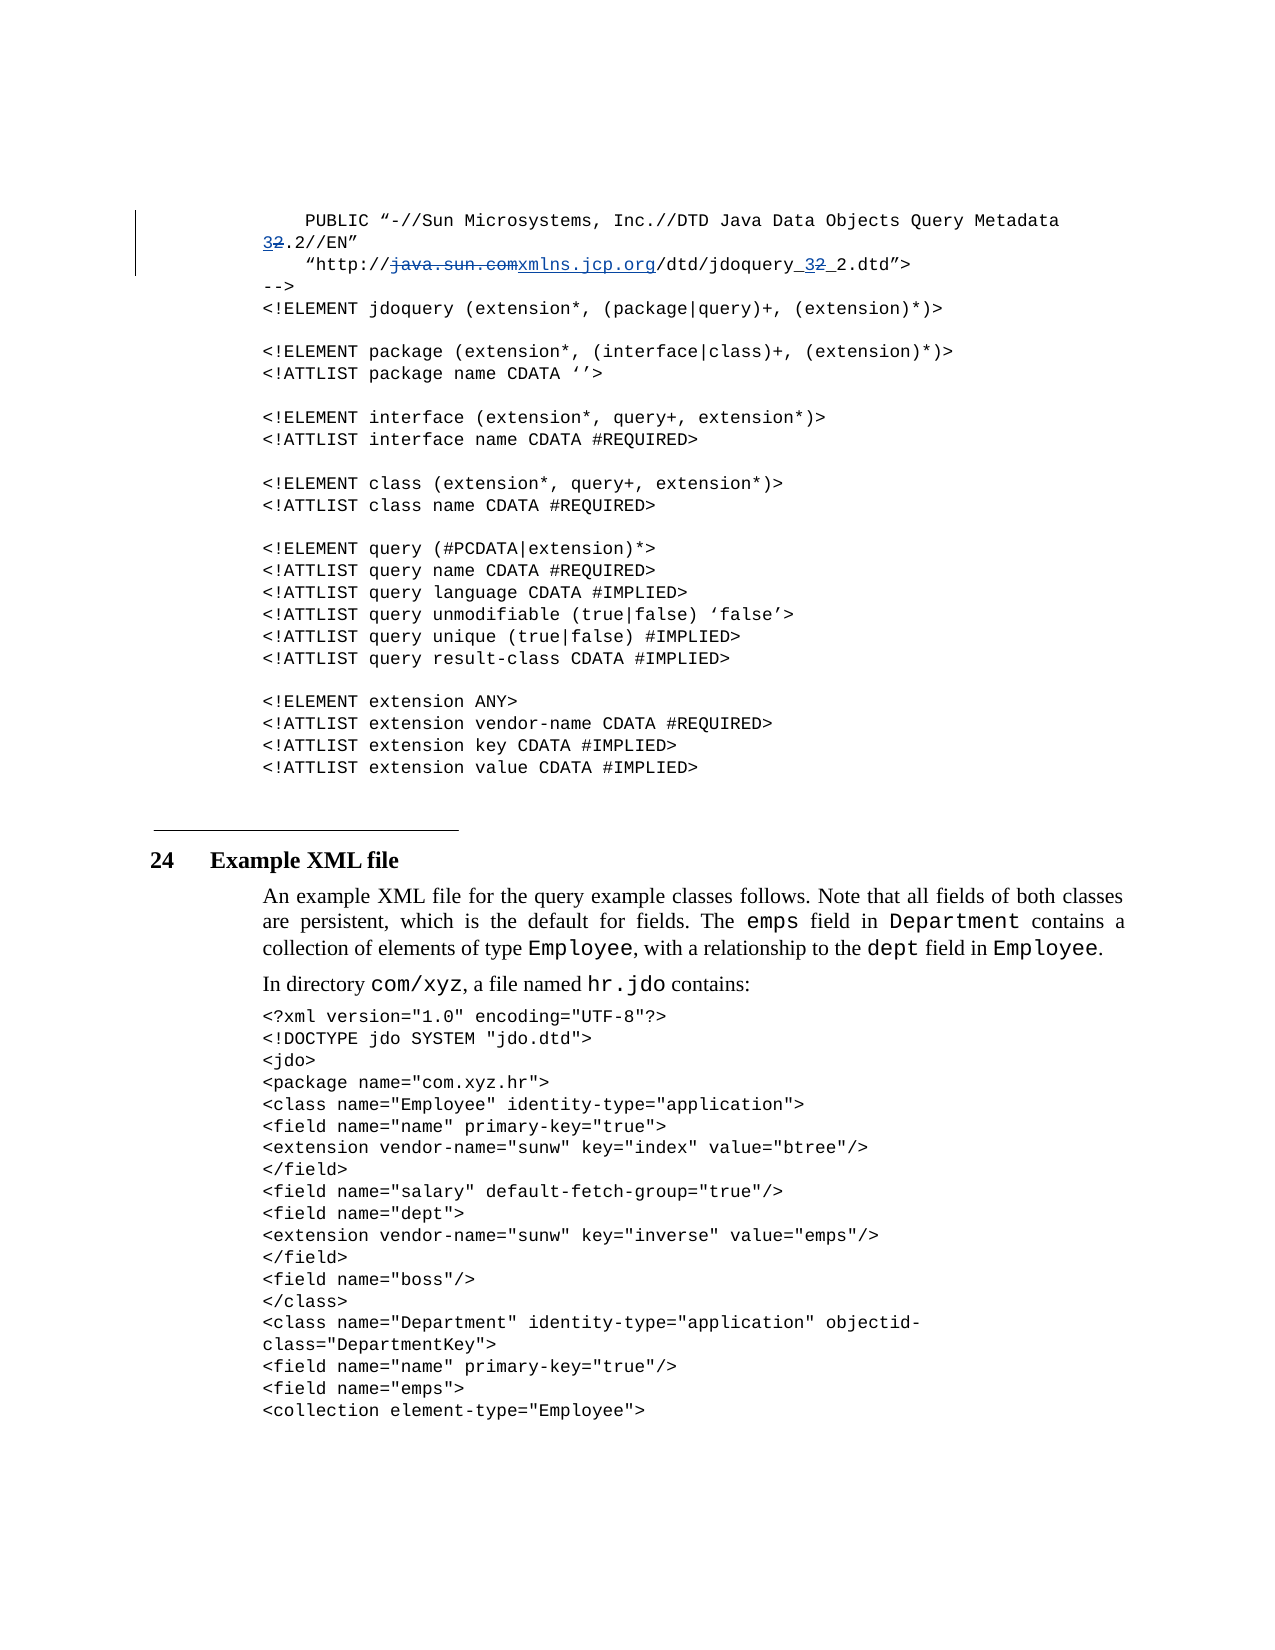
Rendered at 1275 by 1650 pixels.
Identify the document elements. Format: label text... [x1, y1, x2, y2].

text PUBLIC “-//Sun Microsystems, Inc.//DTD Java Data Objects Query Metadata 3.2//EN” [262, 210, 1125, 254]
text <package name="com.xyz.hr"> [262, 1072, 1125, 1093]
text <!ATTLIST extension key CDATA #IMPLIED> [262, 735, 1125, 757]
text <?xml version="1.0" encoding="UTF-8"?> [262, 1006, 1125, 1028]
text <field name="name" primary-key="true"/> [262, 1356, 1125, 1378]
text <!ATTLIST interface name CDATA #REQUIRED> [262, 429, 1125, 451]
text <field name="salary" default-fetch-group="true"/> [262, 1181, 1125, 1203]
text <!ATTLIST extension vendor-name CDATA #REQUIRED> [262, 713, 1125, 735]
text <field name="name" primary-key="true"> [262, 1115, 1125, 1137]
text <!ATTLIST class name CDATA #REQUIRED> [262, 494, 1125, 516]
text In directory com/xyz, a file named hr.jdo contains: [262, 971, 1125, 998]
text <extension vendor-name="sunw" key="inverse" value="emps"/> [262, 1225, 1125, 1247]
text <field name="dept"> [262, 1203, 1125, 1225]
text <!ATTLIST extension value CDATA #IMPLIED> [262, 757, 1125, 779]
text <!DOCTYPE jdo SYSTEM "jdo.dtd"> [262, 1028, 1125, 1050]
text <!ATTLIST query unmodifiable (true|false) ‘false’> [262, 604, 1125, 626]
text <field name="boss"/> [262, 1268, 1125, 1290]
text An example XML file for the query example classes follows. Note that all fields of both classes are persistent, which is the default for fields. The emps field in Department contains a collection of elements of type Employee, with a relationship to the dept field in Employee. [262, 882, 1125, 962]
text “http://xmlns.jcp.org/dtd/jdoquery_3_2.dtd”> [262, 254, 1125, 276]
text <class name="Department" identity-type="application" objectid-class="DepartmentKey"> [262, 1312, 1125, 1356]
text --> [262, 276, 1125, 297]
text <!ATTLIST query name CDATA #REQUIRED> [262, 560, 1125, 582]
text <!ATTLIST query result-class CDATA #IMPLIED> [262, 647, 1125, 669]
text </field> [262, 1247, 1125, 1268]
text </class> [262, 1290, 1125, 1312]
text <!ATTLIST query language CDATA #IMPLIED> [262, 582, 1125, 604]
text <class name="Employee" identity-type="application"> [262, 1093, 1125, 1115]
text <!ELEMENT class (extension*, query+, extension*)> [262, 472, 1125, 494]
text <field name="emps"> [262, 1378, 1125, 1400]
text <collection element-type="Employee"> [262, 1400, 1125, 1422]
text <!ELEMENT package (extension*, (interface|class)+, (extension)*)> [262, 341, 1125, 363]
text <!ELEMENT jdoquery (extension*, (package|query)+, (extension)*)> [262, 297, 1125, 319]
text <jdo> [262, 1050, 1125, 1072]
text <!ATTLIST query unique (true|false) #IMPLIED> [262, 626, 1125, 647]
text </field> [262, 1159, 1125, 1181]
text <!ATTLIST package name CDATA ‘’> [262, 363, 1125, 385]
text <!ELEMENT query (#PCDATA|extension)*> [262, 538, 1125, 560]
text <!ELEMENT interface (extension*, query+, extension*)> [262, 407, 1125, 429]
subtitle Example XML file [150, 846, 1125, 874]
text <!ELEMENT extension ANY> [262, 691, 1125, 713]
text <extension vendor-name="sunw" key="index" value="btree"/> [262, 1137, 1125, 1159]
